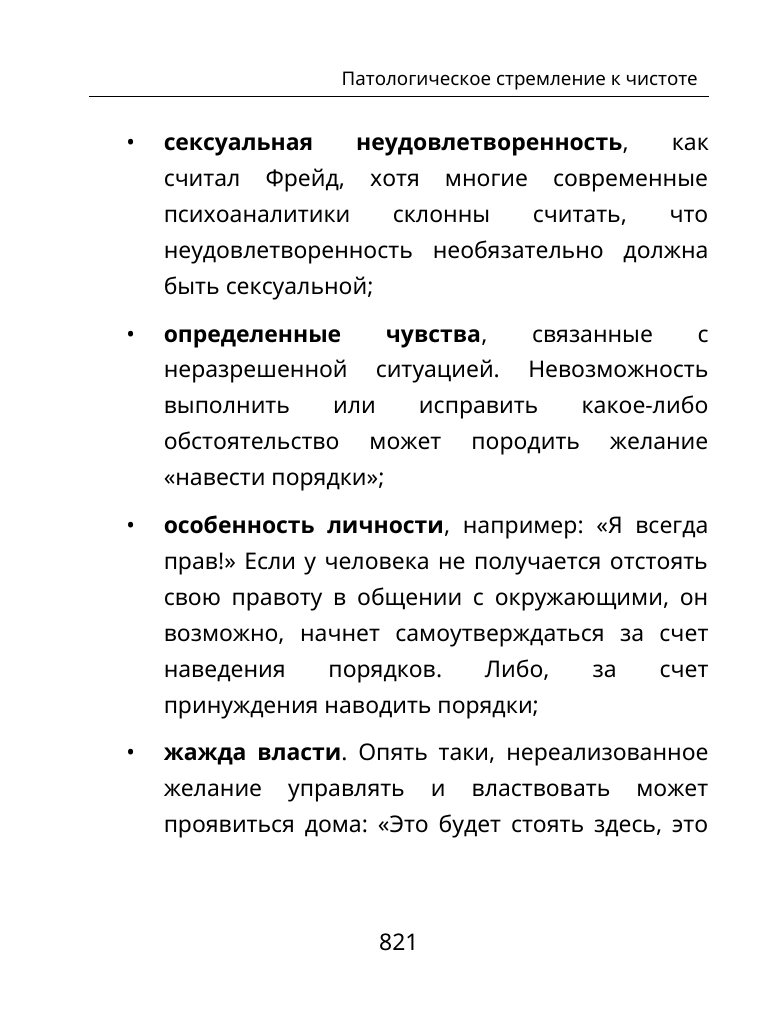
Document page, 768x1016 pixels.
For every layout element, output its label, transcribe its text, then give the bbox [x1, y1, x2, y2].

list жажда власти. Опять таки, нереализованное желание управлять и властвовать может проявиться дома: «Это будет стоять здесь, это [126, 736, 709, 839]
list сексуальная неудовлетворенность, как считал Фрейд, хотя многие современные психоаналитики склонны считать, что неудовлетворенность необязательно должна быть сексуальной; [126, 126, 709, 301]
list определенные чувства, связанные с неразрешенной ситуацией. Невозможность выполнить или исправить какое-либо обстоятельство может породить желание «навести порядки»; [126, 317, 709, 492]
list особенность личности, например: «Я всегда прав!» Если у человека не получается отстоять свою правоту в общении с окружающими, он возможно, начнет самоутверждаться за счет наведения порядков. Либо, за счет принуждения наводить порядки; [126, 509, 709, 720]
